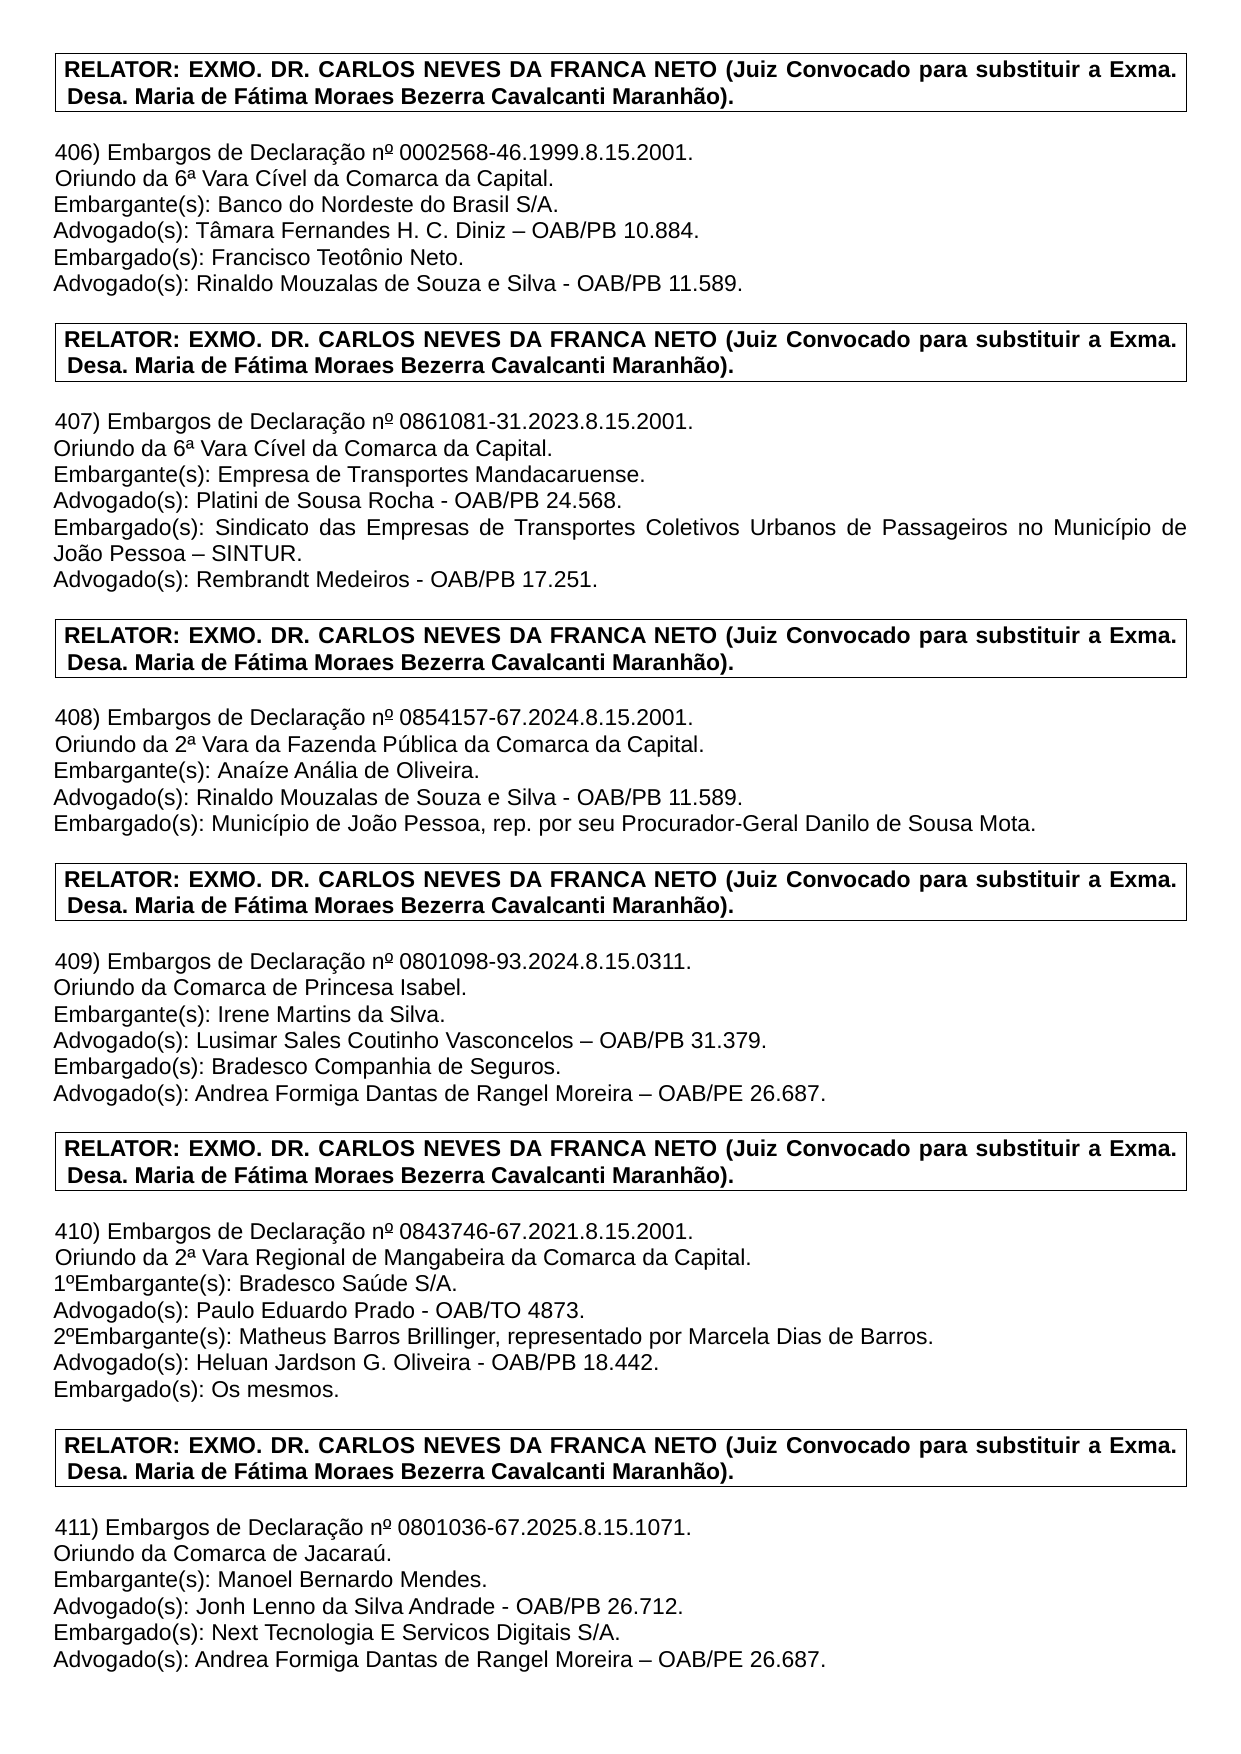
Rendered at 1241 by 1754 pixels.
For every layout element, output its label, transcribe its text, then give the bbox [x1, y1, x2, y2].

text Embargante(s): Empresa de Transportes Mandacaruense. [53, 461, 1187, 487]
text Embargado(s): Bradesco Companhia de Seguros. [53, 1053, 1187, 1079]
text Advogado(s): Andrea Formiga Dantas de Rangel Moreira – OAB/PE 26.687. [53, 1646, 1187, 1672]
text RELATOR: EXMO. DR. CARLOS NEVES DA FRANCA NETO (Juiz Convocado para substituir a Exma. Desa. Maria de Fátima Moraes Bezerra Cavalcanti Maranhão). [56, 864, 1186, 920]
text Oriundo da 2ª Vara da Fazenda Pública da Comarca da Capital. [54, 731, 1187, 757]
text Advogado(s): Jonh Lenno da Silva Andrade - OAB/PB 26.712. [53, 1593, 1187, 1619]
text Embargante(s): Irene Martins da Silva. [53, 1001, 1187, 1027]
text Embargado(s): Sindicato das Empresas de Transportes Coletivos Urbanos de Passageiros no Município de João Pessoa – SINTUR. [53, 514, 1187, 566]
text Advogado(s): Heluan Jardson G. Oliveira - OAB/PB 18.442. [53, 1349, 1187, 1376]
text RELATOR: EXMO. DR. CARLOS NEVES DA FRANCA NETO (Juiz Convocado para substituir a Exma. Desa. Maria de Fátima Moraes Bezerra Cavalcanti Maranhão). [56, 54, 1186, 111]
text Embargado(s): Município de João Pessoa, rep. por seu Procurador-Geral Danilo de Sousa Mota. [53, 810, 1187, 836]
text Advogado(s): Andrea Formiga Dantas de Rangel Moreira – OAB/PE 26.687. [53, 1079, 1187, 1106]
text 1ºEmbargante(s): Bradesco Saúde S/A. [53, 1270, 1187, 1297]
text Embargado(s): Os mesmos. [53, 1376, 1187, 1402]
text RELATOR: EXMO. DR. CARLOS NEVES DA FRANCA NETO (Juiz Convocado para substituir a Exma. Desa. Maria de Fátima Moraes Bezerra Cavalcanti Maranhão). [56, 1133, 1186, 1190]
text Oriundo da 6ª Vara Cível da Comarca da Capital. [54, 165, 1187, 191]
text RELATOR: EXMO. DR. CARLOS NEVES DA FRANCA NETO (Juiz Convocado para substituir a Exma. Desa. Maria de Fátima Moraes Bezerra Cavalcanti Maranhão). [56, 620, 1186, 677]
text Embargante(s): Banco do Nordeste do Brasil S/A. [53, 191, 1187, 217]
text Advogado(s): Rinaldo Mouzalas de Souza e Silva - OAB/PB 11.589. [53, 783, 1187, 810]
text 408) Embargos de Declaração nº 0854157-67.2024.8.15.2001. [54, 704, 1187, 731]
text Advogado(s): Rinaldo Mouzalas de Souza e Silva - OAB/PB 11.589. [53, 270, 1187, 297]
text Oriundo da Comarca de Princesa Isabel. [53, 974, 1187, 1001]
text RELATOR: EXMO. DR. CARLOS NEVES DA FRANCA NETO (Juiz Convocado para substituir a Exma. Desa. Maria de Fátima Moraes Bezerra Cavalcanti Maranhão). [56, 1430, 1186, 1486]
text Embargante(s): Manoel Bernardo Mendes. [53, 1566, 1187, 1593]
text 411) Embargos de Declaração nº 0801036-67.2025.8.15.1071. [54, 1514, 1187, 1540]
text 406) Embargos de Declaração nº 0002568-46.1999.8.15.2001. [54, 138, 1187, 165]
text RELATOR: EXMO. DR. CARLOS NEVES DA FRANCA NETO (Juiz Convocado para substituir a Exma. Desa. Maria de Fátima Moraes Bezerra Cavalcanti Maranhão). [56, 324, 1186, 381]
text Embargado(s): Francisco Teotônio Neto. [53, 244, 1187, 270]
text Advogado(s): Lusimar Sales Coutinho Vasconcelos – OAB/PB 31.379. [53, 1027, 1187, 1053]
text Oriundo da 2ª Vara Regional de Mangabeira da Comarca da Capital. [54, 1244, 1187, 1270]
text Embargante(s): Anaíze Anália de Oliveira. [53, 757, 1187, 783]
text Advogado(s): Rembrandt Medeiros - OAB/PB 17.251. [53, 566, 1187, 593]
text Advogado(s): Paulo Eduardo Prado - OAB/TO 4873. [53, 1297, 1187, 1323]
text Embargado(s): Next Tecnologia E Servicos Digitais S/A. [53, 1619, 1187, 1646]
text Advogado(s): Platini de Sousa Rocha - OAB/PB 24.568. [53, 487, 1187, 514]
text Advogado(s): Tâmara Fernandes H. C. Diniz – OAB/PB 10.884. [53, 217, 1187, 244]
text 407) Embargos de Declaração nº 0861081-31.2023.8.15.2001. [54, 408, 1187, 434]
text 409) Embargos de Declaração nº 0801098-93.2024.8.15.0311. [54, 948, 1187, 974]
text 2ºEmbargante(s): Matheus Barros Brillinger, representado por Marcela Dias de Barros. [53, 1323, 1187, 1349]
text Oriundo da 6ª Vara Cível da Comarca da Capital. [53, 434, 1187, 461]
text 410) Embargos de Declaração nº 0843746-67.2021.8.15.2001. [54, 1218, 1187, 1244]
text Oriundo da Comarca de Jacaraú. [53, 1540, 1187, 1566]
